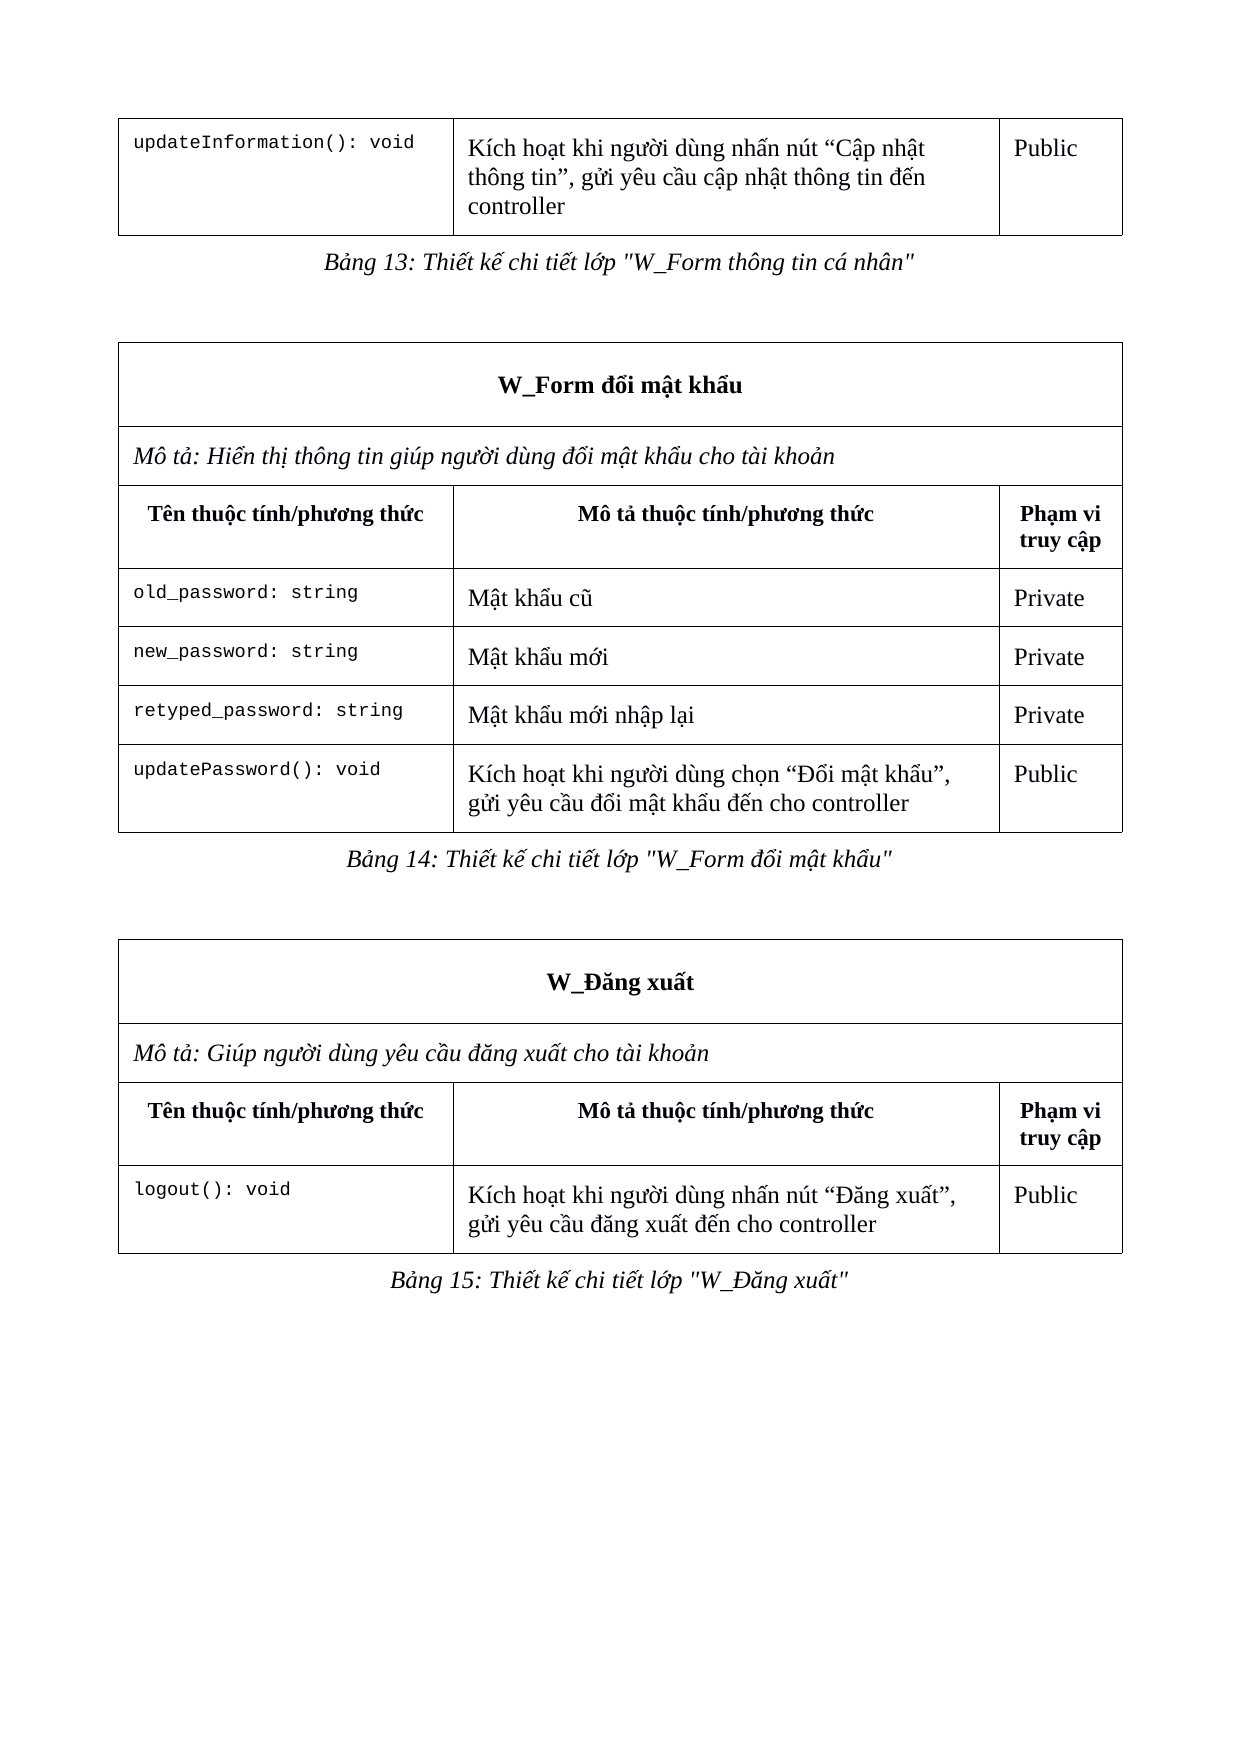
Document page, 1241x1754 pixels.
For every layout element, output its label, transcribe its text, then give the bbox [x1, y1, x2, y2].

table_cell Tên thuộc tính/phương thức [119, 486, 453, 568]
table_cell logout(): void [119, 1166, 453, 1252]
text Bảng 13: Thiết kế chi tiết lớp "W_Form thông tin cá nhân" [118, 247, 1122, 276]
table_cell Kích hoạt khi người dùng chọn “Đổi mật khẩu”, gửi yêu cầu đổi mật khẩu đến cho controller [454, 745, 999, 832]
table_cell Kích hoạt khi người dùng nhấn nút “Đăng xuất”, gửi yêu cầu đăng xuất đến cho controller [454, 1166, 999, 1252]
table_cell Public [1000, 119, 1122, 234]
table_cell Mật khẩu mới nhập lại [454, 686, 999, 744]
table_cell Mô tả: Hiển thị thông tin giúp người dùng đổi mật khẩu cho tài khoản [119, 427, 1122, 485]
table_header W_Đăng xuất [119, 940, 1122, 1023]
table_cell Mô tả thuộc tính/phương thức [454, 486, 999, 568]
table_cell Tên thuộc tính/phương thức [119, 1083, 453, 1165]
table_cell updatePassword(): void [119, 745, 453, 832]
table_cell Mô tả: Giúp người dùng yêu cầu đăng xuất cho tài khoản [119, 1024, 1122, 1082]
table_cell Private [1000, 686, 1122, 744]
table_cell old_password: string [119, 569, 453, 626]
table_header W_Form đổi mật khẩu [119, 343, 1122, 426]
table_cell Public [1000, 1166, 1122, 1252]
table_cell updateInformation(): void [119, 119, 453, 234]
text Bảng 15: Thiết kế chi tiết lớp "W_Đăng xuất" [118, 1265, 1122, 1294]
table_cell retyped_password: string [119, 686, 453, 744]
table_cell Mô tả thuộc tính/phương thức [454, 1083, 999, 1165]
table_cell new_password: string [119, 627, 453, 685]
text Bảng 14: Thiết kế chi tiết lớp "W_Form đổi mật khẩu" [118, 844, 1122, 873]
table_cell Private [1000, 569, 1122, 626]
table_cell Phạm vi truy cập [1000, 1083, 1122, 1165]
table_cell Kích hoạt khi người dùng nhấn nút “Cập nhật thông tin”, gửi yêu cầu cập nhật thông tin đến controller [454, 119, 999, 234]
table_cell Mật khẩu cũ [454, 569, 999, 626]
table_cell Private [1000, 627, 1122, 685]
table_cell Mật khẩu mới [454, 627, 999, 685]
table_cell Phạm vi truy cập [1000, 486, 1122, 568]
table_cell Public [1000, 745, 1122, 832]
